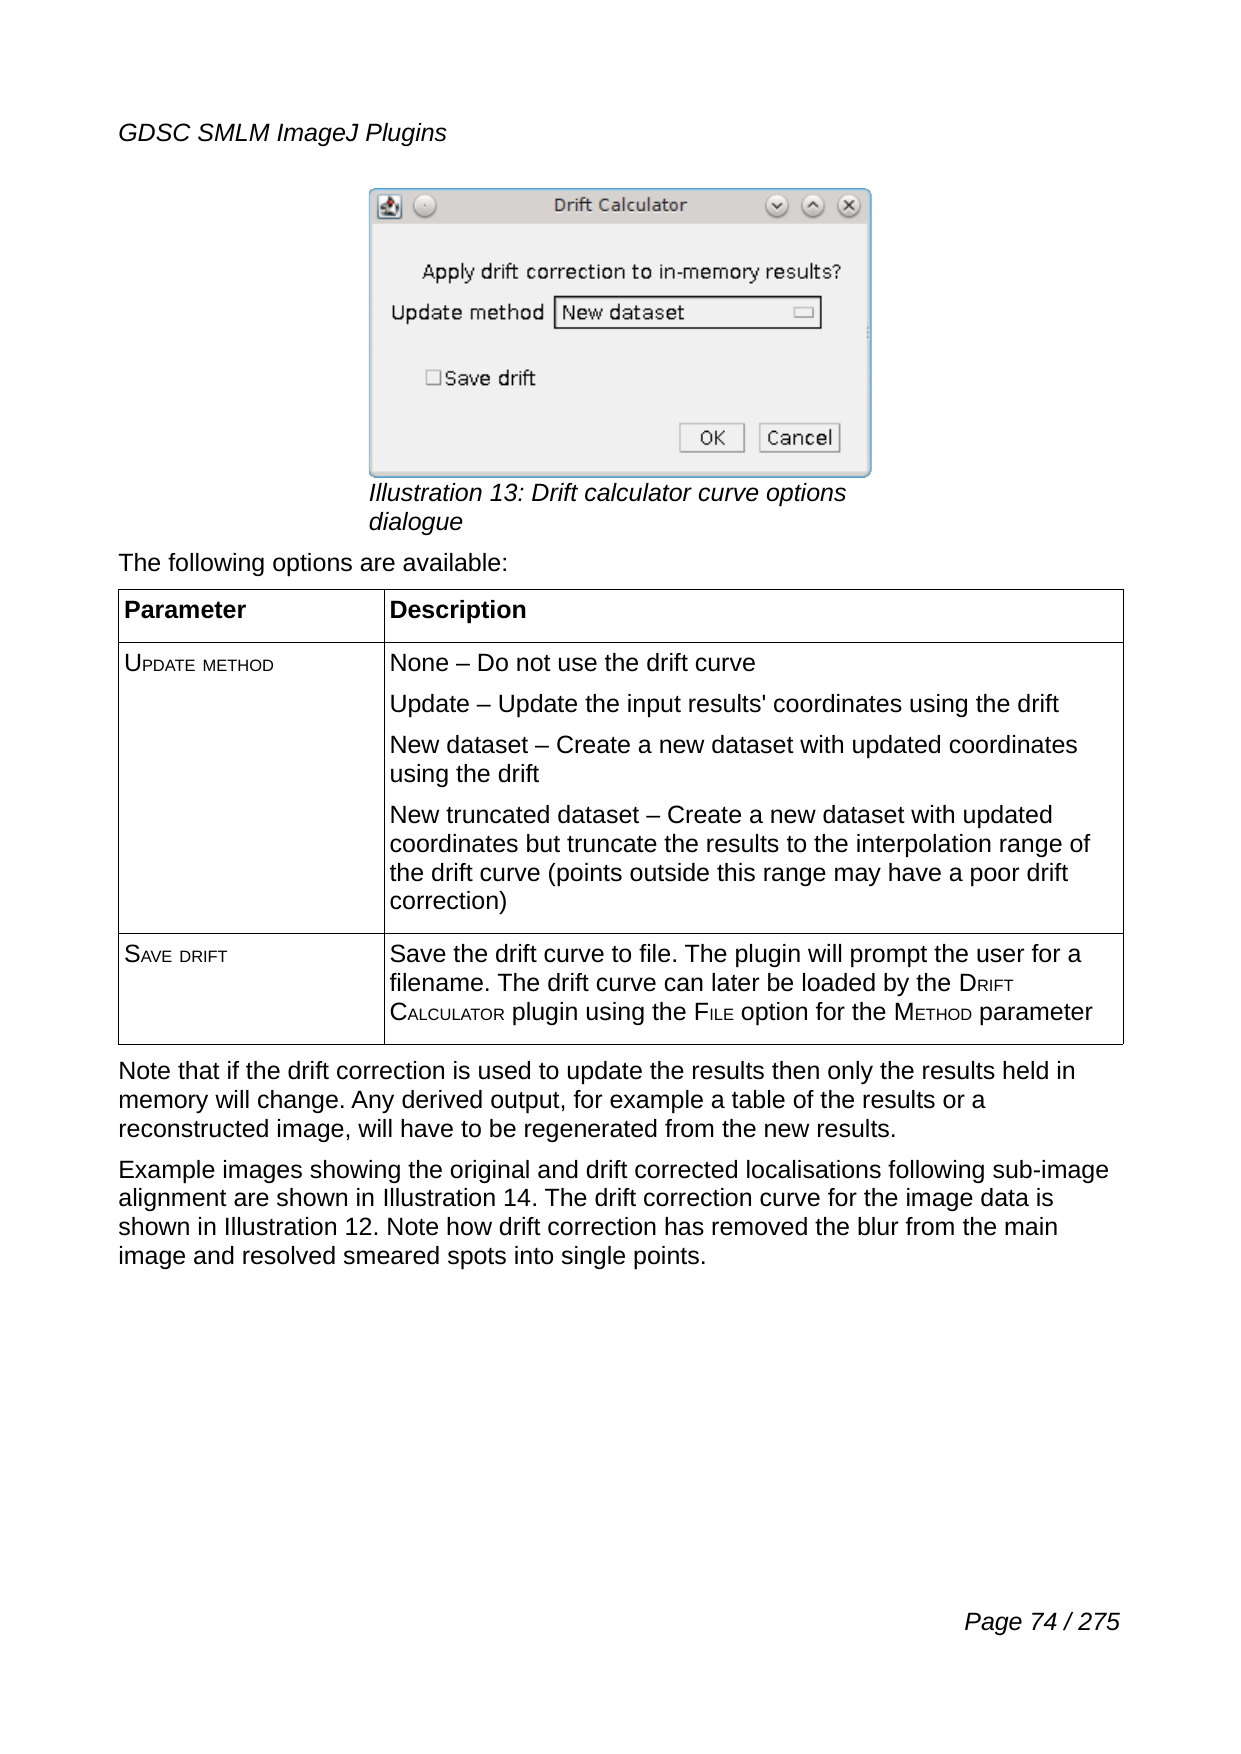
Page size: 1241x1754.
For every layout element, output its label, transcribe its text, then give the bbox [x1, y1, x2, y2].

table_cell None – Do not use the drift curve Update – Update the input results' coordinates using the drift New dataset – Create a new dataset with updated coordinates using the drift New truncated dataset – Create a new dataset with updated coordinates but truncate the results to the interpolation range of the drift curve (points outside this range may have a poor drift correction) [385, 643, 1123, 933]
text Example images showing the original and drift corrected localisations following sub-image alignment are shown in Illustration 14. The drift correction curve for the image data is shown in Illustration 12. Note how drift correction has removed the blur from the main image and resolved smeared spots into single points. [118, 1155, 1122, 1270]
table_cell Save drift [119, 934, 384, 1043]
text Note that if the drift correction is used to update the results then only the results held in memory will change. Any derived output, for example a table of the results or a reconstructed image, will have to be regenerated from the new results. [118, 1056, 1122, 1142]
table_header Description [385, 590, 1123, 642]
text Illustration 13: Drift calculator curve options dialogue [369, 478, 872, 535]
table_cell Save the drift curve to file. The plugin will prompt the user for a filename. The drift curve can later be loaded by the Drift Calculator plugin using the File option for the Method parameter [385, 934, 1123, 1043]
picture [368, 188, 872, 478]
text The following options are available: [118, 548, 1122, 576]
table_cell Update method [119, 643, 384, 933]
table_header Parameter [119, 590, 384, 642]
